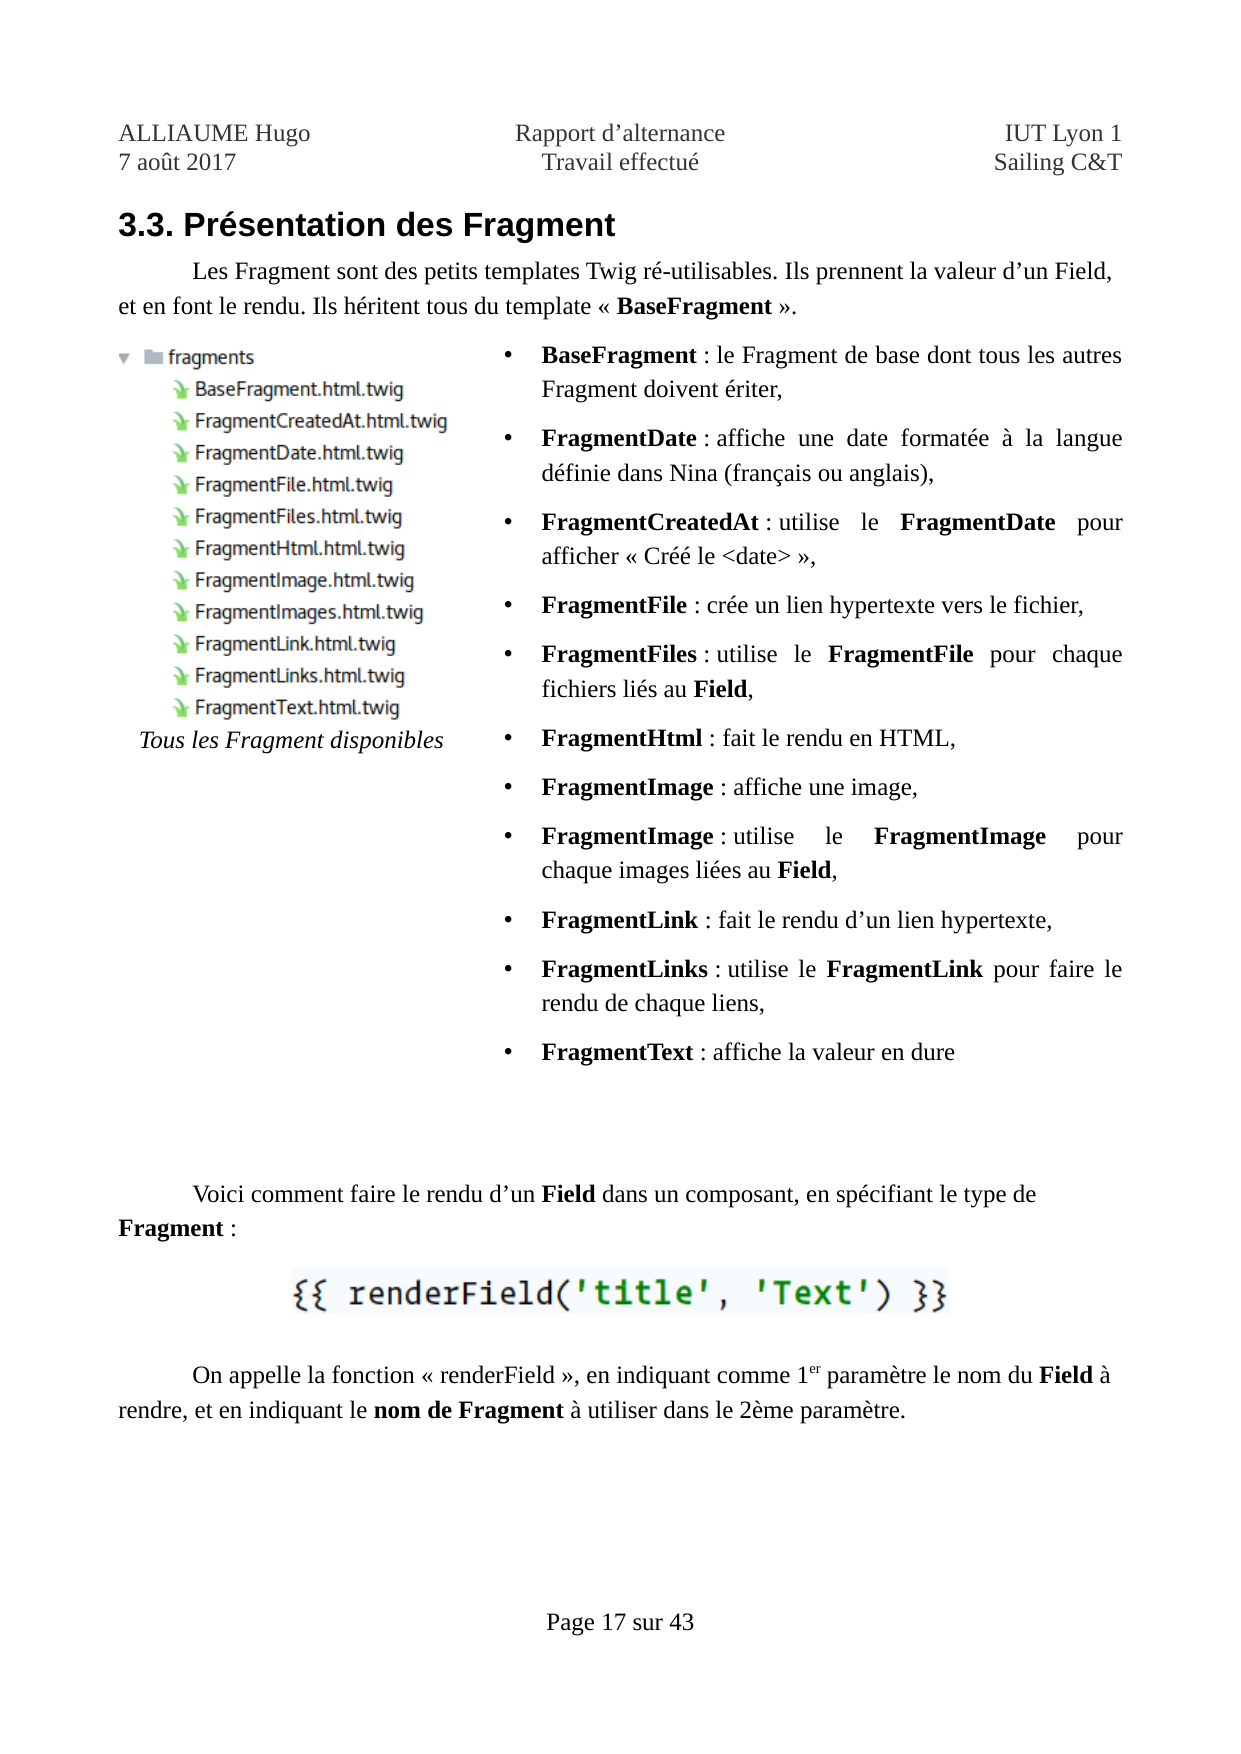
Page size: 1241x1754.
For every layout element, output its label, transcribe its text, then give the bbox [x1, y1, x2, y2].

table_header BaseFragment : le Fragment de base dont tous les autres Fragment doivent ériter, FragmentDate : affiche une date formatée à la langue définie dans Nina (français ou anglais), FragmentCreatedAt : utilise le FragmentDate pour afficher « Créé le <date> », FragmentFile : crée un lien hypertexte vers le fichier, FragmentFiles : utilise le FragmentFile pour chaque fichiers liés au Field, FragmentHtml : fait le rendu en HTML, FragmentImage : affiche une image, FragmentImage : utilise le FragmentImage pour chaque images liées au Field, FragmentLink : fait le rendu d’un lien hypertexte, FragmentLinks : utilise le FragmentLink pour faire le rendu de chaque liens, FragmentText : affiche la valeur en dure [466, 340, 1123, 1081]
picture [118, 339, 454, 725]
table_header Tous les Fragment disponibles [118, 340, 466, 1081]
picture [284, 1262, 957, 1322]
text On appelle la fonction « renderField », en indiquant comme 1er paramètre le nom du Field à rendre, et en indiquant le nom de Fragment à utiliser dans le 2ème paramètre. [118, 1360, 1122, 1424]
subtitle 3.3. Présentation des Fragment [118, 205, 1122, 244]
text Les Fragment sont des petits templates Twig ré-utilisables. Ils prennent la valeur d’un Field, et en font le rendu. Ils héritent tous du template « BaseFragment ». [118, 256, 1122, 319]
text Voici comment faire le rendu d’un Field dans un composant, en spécifiant le type de Fragment : [118, 1179, 1122, 1242]
